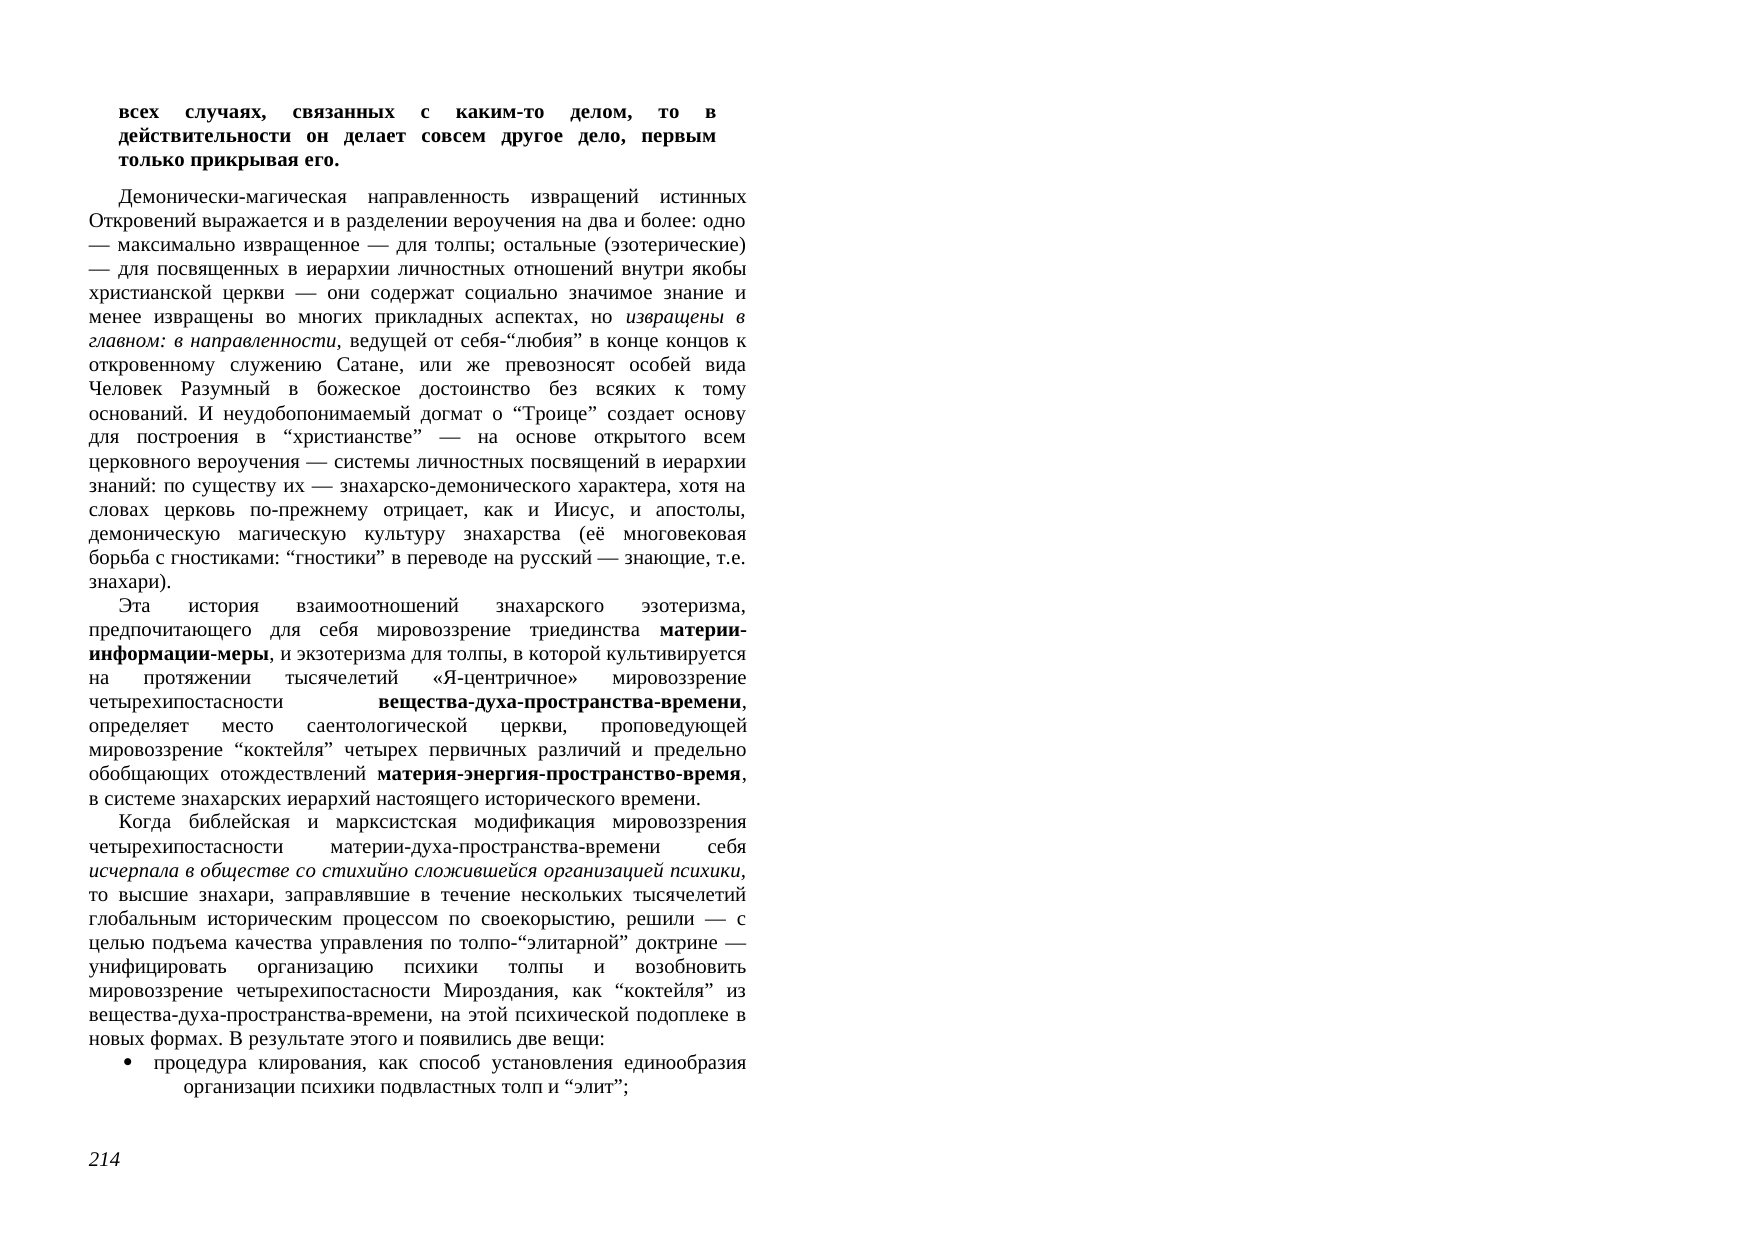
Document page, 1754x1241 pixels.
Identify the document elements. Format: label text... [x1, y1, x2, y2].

text Эта история взаимоотношений знахарского эзотеризма, предпочитающего для себя мировоззрение триединства материи-информации-меры, и экзотеризма для толпы, в которой культивируется на протяжении тысячелетий «Я-центричное» мировоззрение четырехипостасности вещества-духа-пространства-времени, определяет место саентологичес­кой церкви, проповедующей мировоззрение “коктейля” четырех первичных различий и предельно обобщающих отождествлений материя-энергия-пространство-время, в системе знахарских иерархий настоящего исторического времени. [89, 593, 747, 809]
text Демонически-магическая направленность извращений истинных Откровений выражается и в разделении вероучения на два и более: одно — максимально извращенное — для толпы; остальные (эзотерические) — для посвященных в иерархии личностных отношений внутри якобы христианской церкви — они содержат социально значимое знание и менее извращены во многих прикладных аспектах, но извращены в главном: в направленности, ведущей от себя-“любия” в конце концов к откровенному служению Сатане, или же превозносят особей вида Человек Разумный в божеское достоинство без всяких к тому оснований. И неудобопонимаемый догмат о “Троице” создает основу для построения в “христианстве” — на основе открытого всем церковного вероучения — системы личностных посвящений в иерархии знаний: по существу их — знахарско-демонического характера, хотя на словах церковь по-прежнему отрицает, как и Иисус, и апостолы, демоническую магическую культуру знахарства (её многовековая борьба с гностиками: “гностики” в переводе на русский — знающие, т.е. знахари). [89, 184, 747, 593]
list процедура клирования, как способ установления единообразия организации психики подвластных толп и “элит”; [124, 1050, 747, 1098]
text всех случаях, связанных с каким-то делом, то в действительности он делает совсем другое дело, первым только прикрывая его. [118, 99, 717, 171]
text Когда библейская и марксистская модификация мировоззрения четырехипостасности материи-духа-пространства-времени себя исчерпала в обществе со стихийно сложившейся организацией психики, то высшие знахари, заправлявшие в течение нескольких тысячелетий глобальным историческим процессом по своекорыстию, решили — с целью подъема качества управления по толпо-“элитарной” доктрине — унифицировать организацию психики толпы и возобновить мировоззрение четырехипостасности Мироздания, как “коктейля” из вещества-духа-пространства-времени, на этой психической подоплеке в новых формах. В результате этого и появились две вещи: [89, 809, 747, 1050]
